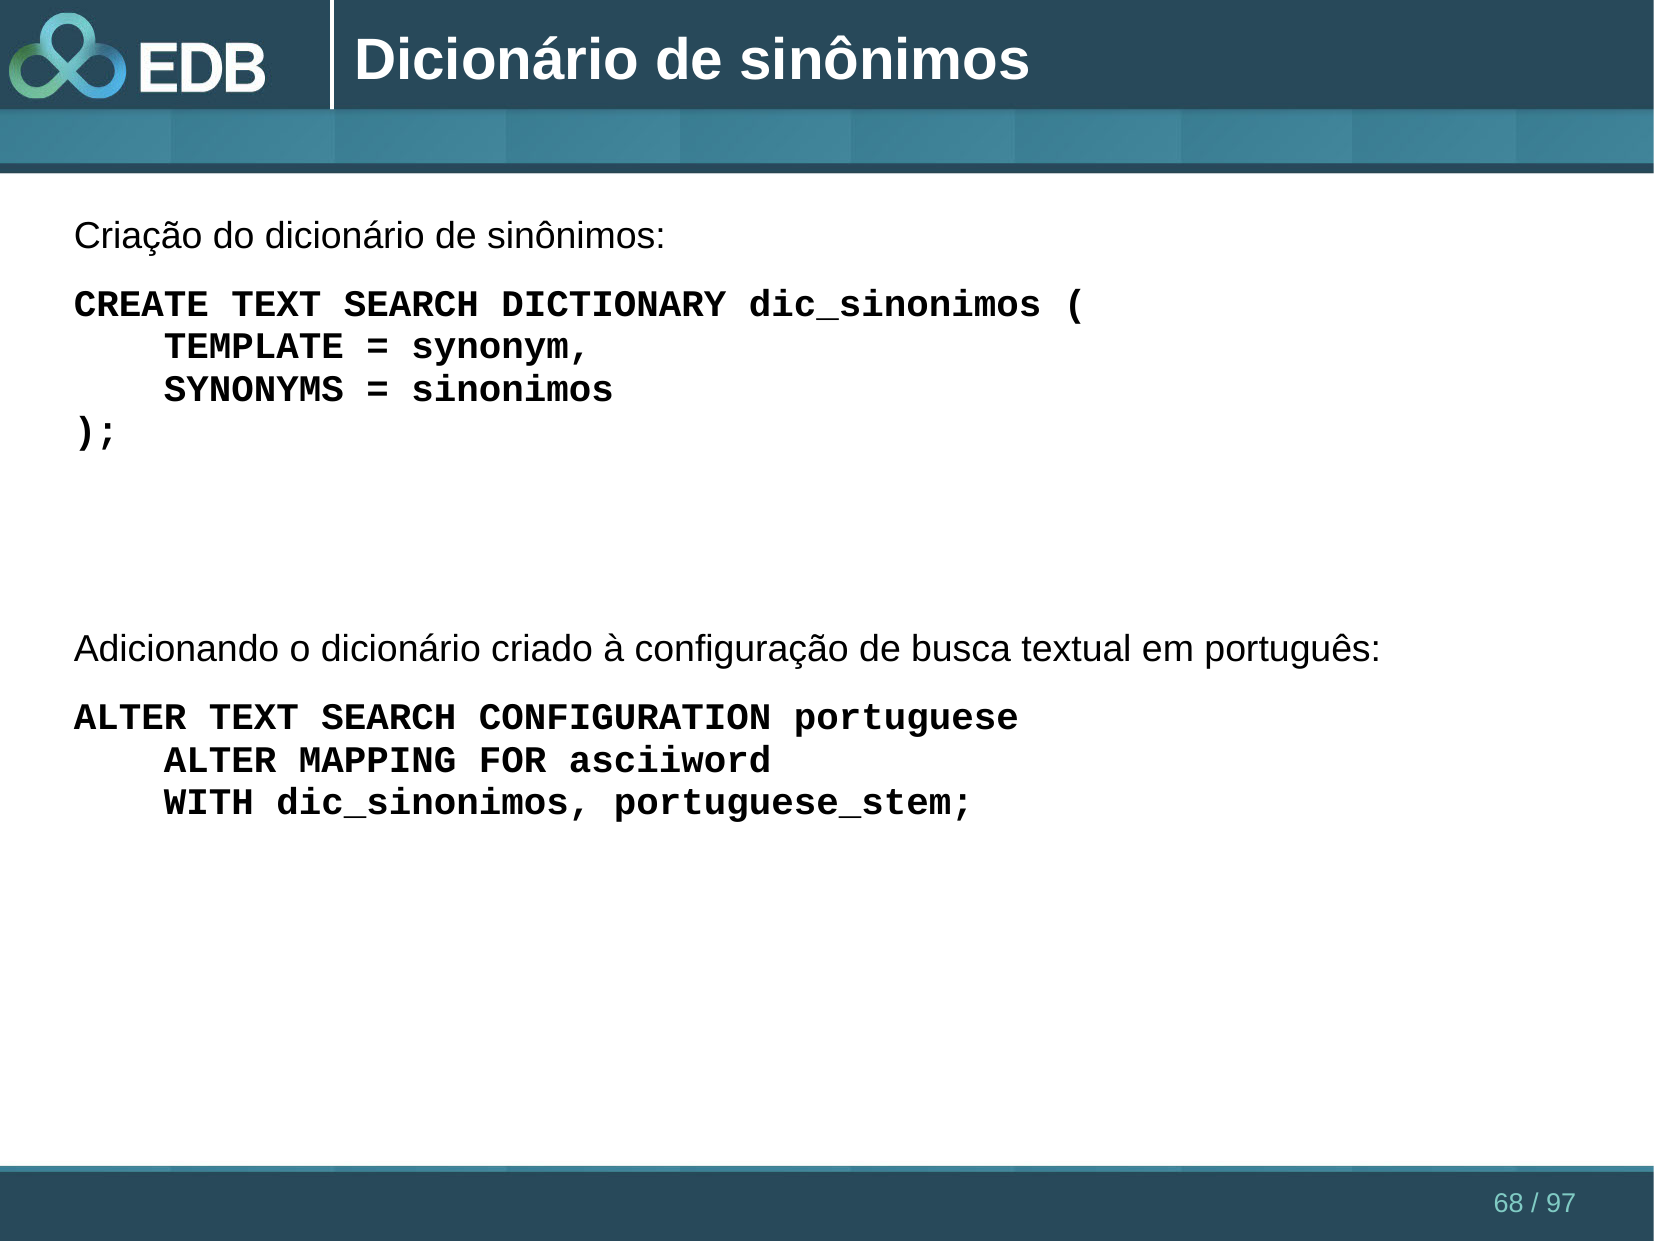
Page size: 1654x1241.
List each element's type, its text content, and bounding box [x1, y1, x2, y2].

title Dicionário de sinônimos [354, 0, 1625, 125]
text_box ALTER TEXT SEARCH CONFIGURATION portuguese ALTER MAPPING FOR asciiword WITH dic_sinonimos, portuguese_stem; [59, 691, 1063, 834]
text_box Criação do dicionário de sinônimos: [59, 206, 709, 266]
text_box CREATE TEXT SEARCH DICTIONARY dic_sinonimos ( TEMPLATE = synonym, SYNONYMS = sinonimos ); [59, 277, 1123, 473]
picture [0, 0, 1654, 1241]
text_box Adicionando o dicionário criado à configuração de busca textual em português: [59, 620, 1565, 677]
